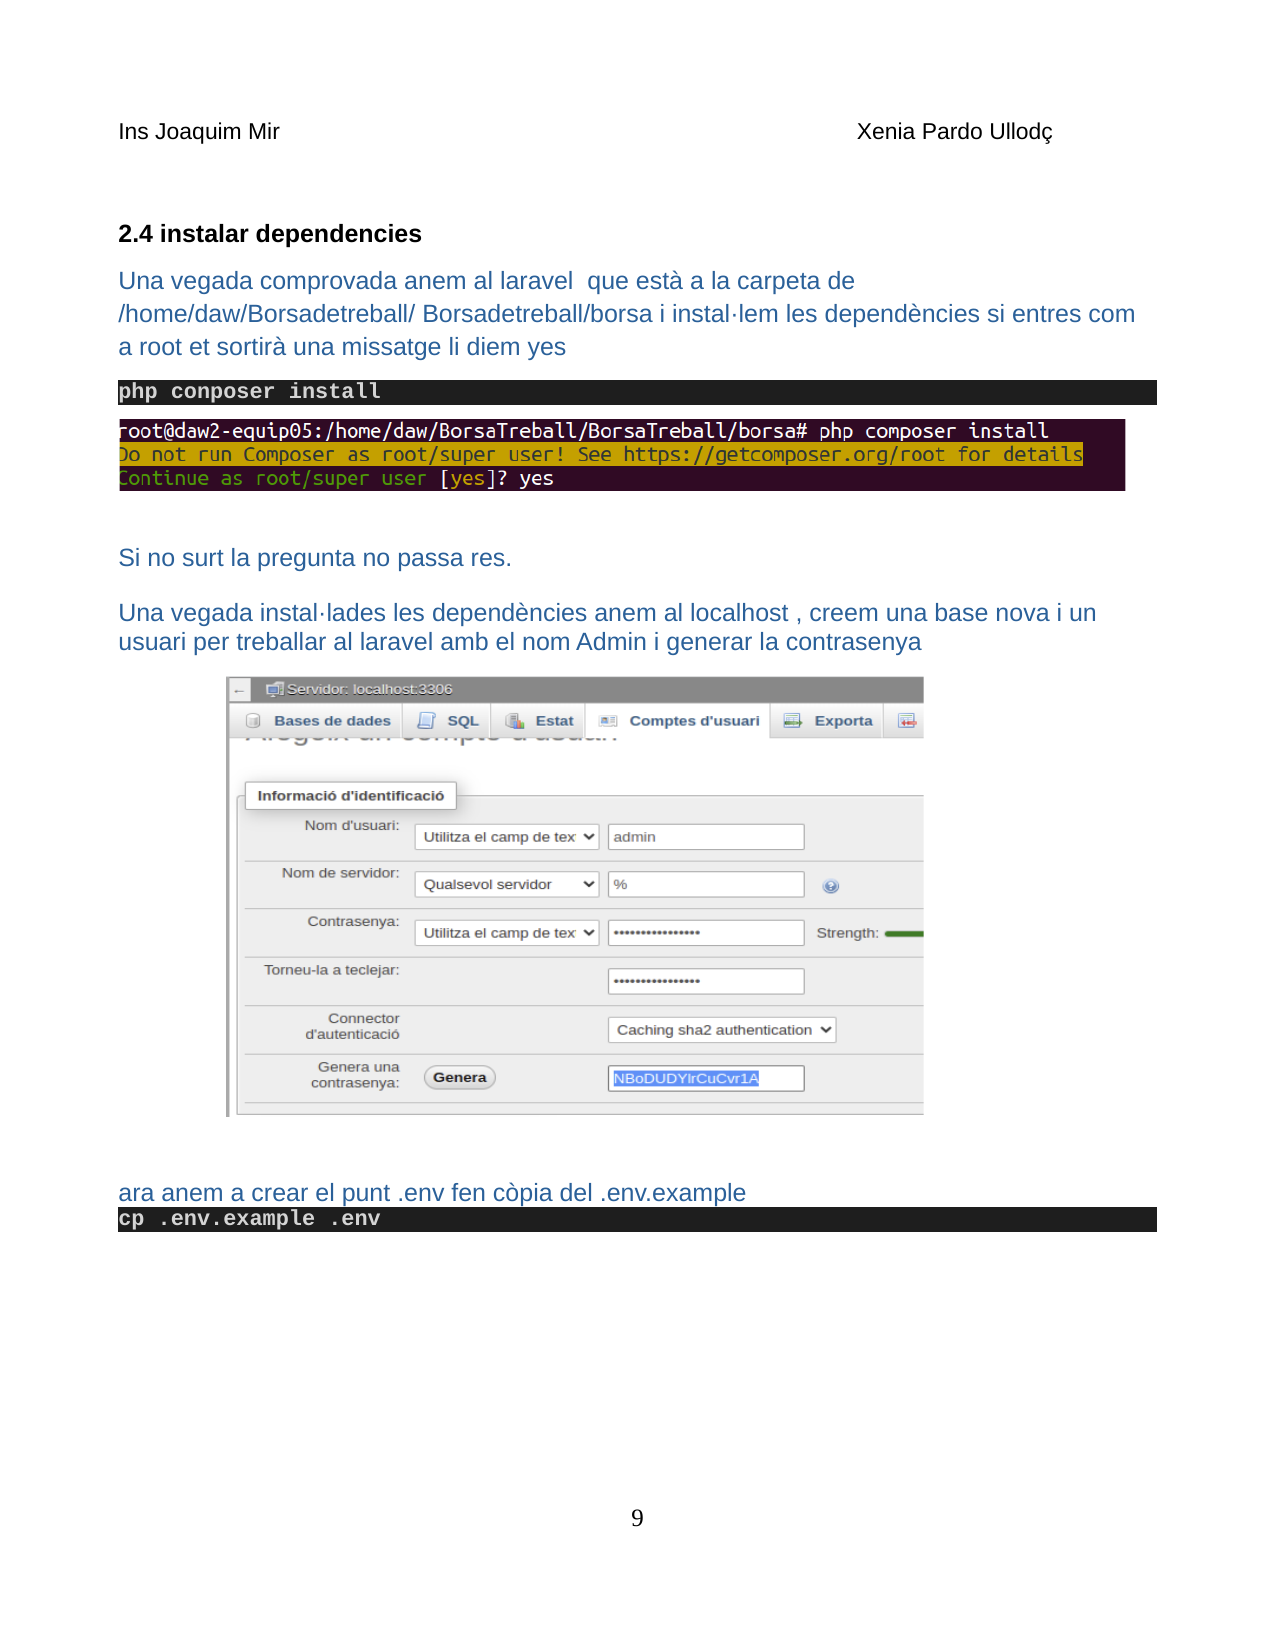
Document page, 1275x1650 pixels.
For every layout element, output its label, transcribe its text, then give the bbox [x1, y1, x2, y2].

text Una vegada comprovada anem al laravel que està a la carpeta de /home/daw/Borsadetreball/ Borsadetreball/borsa i instal·lem les dependències si entres com a root et sortirà una missatge li diem yes [118, 266, 1157, 361]
picture [226, 675, 924, 1117]
text Una vegada instal·lades les dependències anem al localhost , creem una base nova i un usuari per treballar al laravel amb el nom Admin i generar la contrasenya [118, 598, 1157, 655]
text cp .env.example .env [118, 1207, 1157, 1232]
text Si no surt la pregunta no passa res. [118, 543, 1157, 571]
picture [119, 419, 1126, 491]
text ara anem a crear el punt .env fen còpia del .env.example [118, 1178, 1157, 1207]
text 2.4 instalar dependencies [118, 219, 1157, 247]
text php conposer install [118, 380, 1157, 405]
